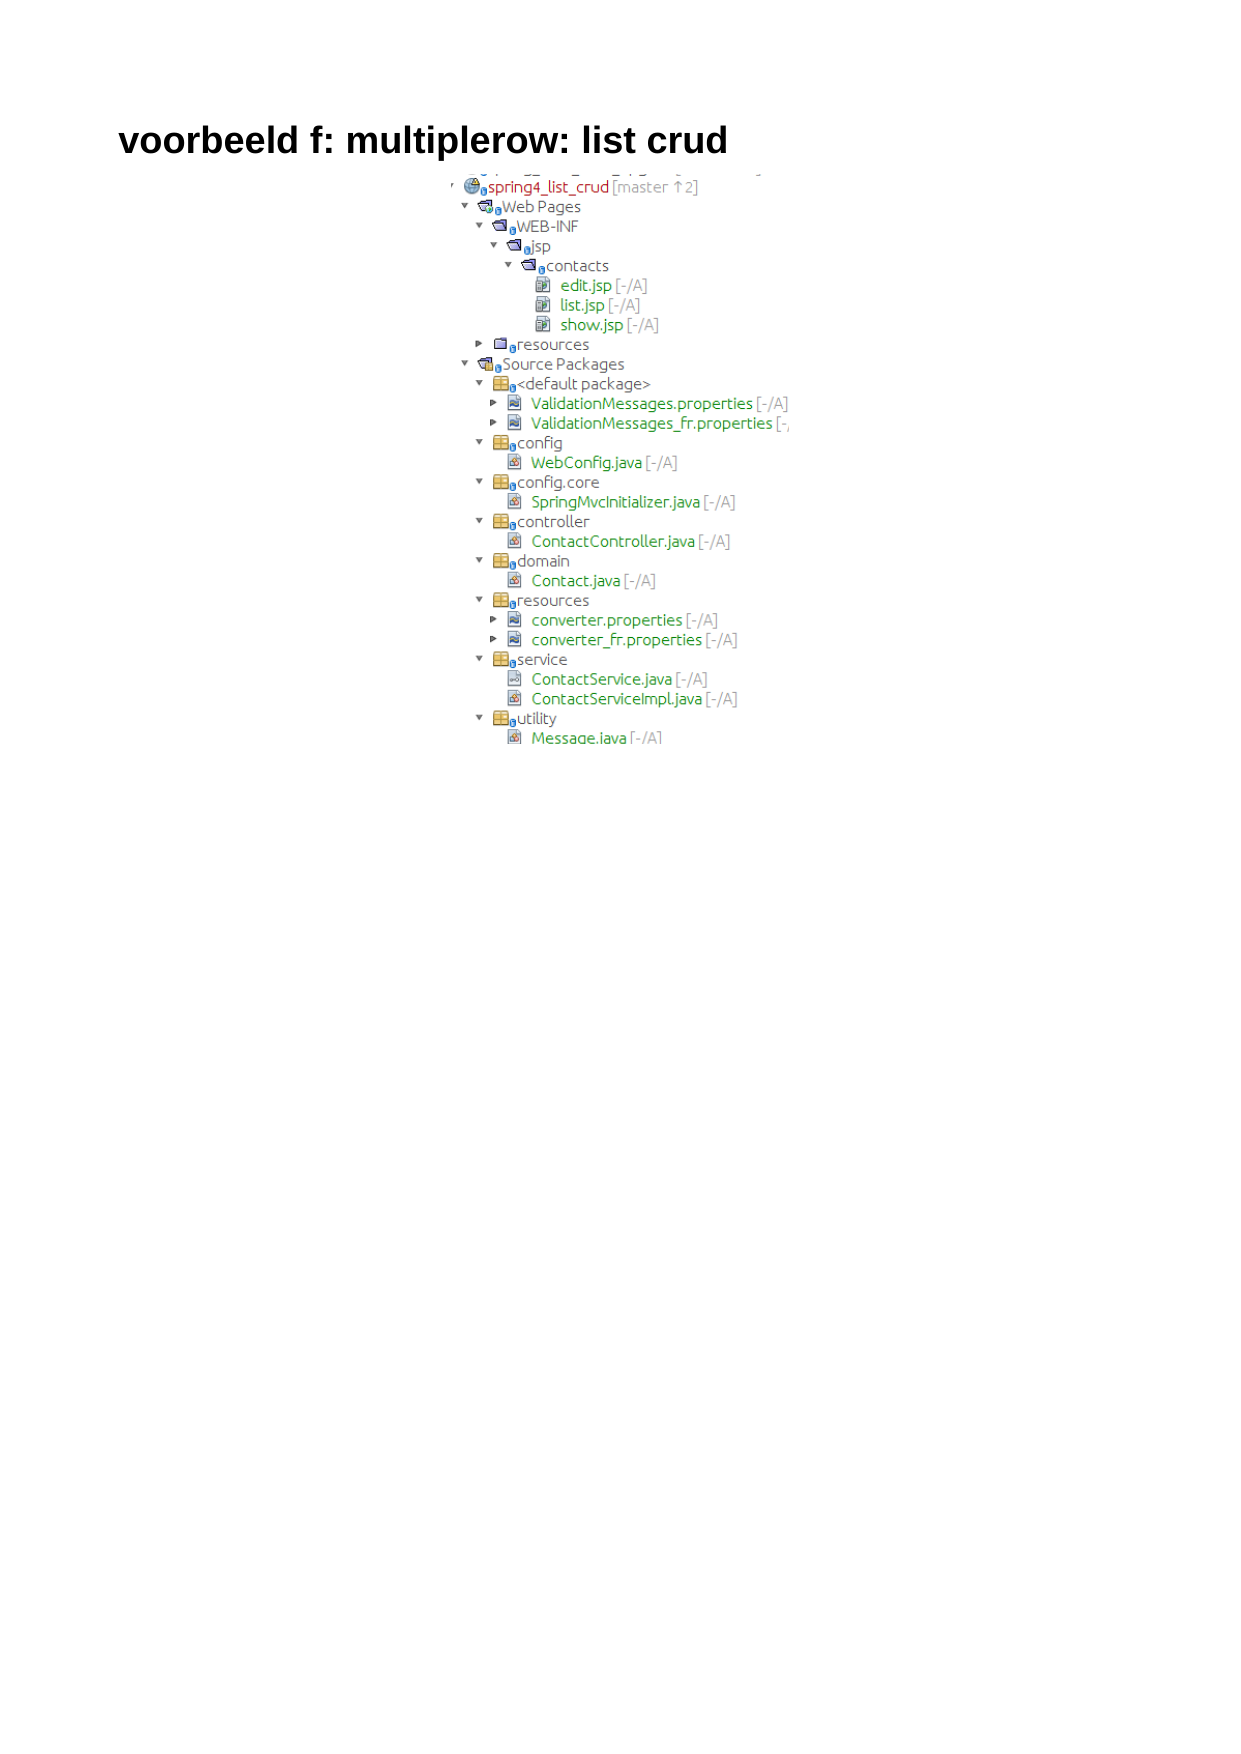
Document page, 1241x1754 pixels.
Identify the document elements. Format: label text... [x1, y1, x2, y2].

picture [451, 174, 476, 744]
subtitle voorbeeld f: multiplerow: list crud [118, 118, 1122, 162]
